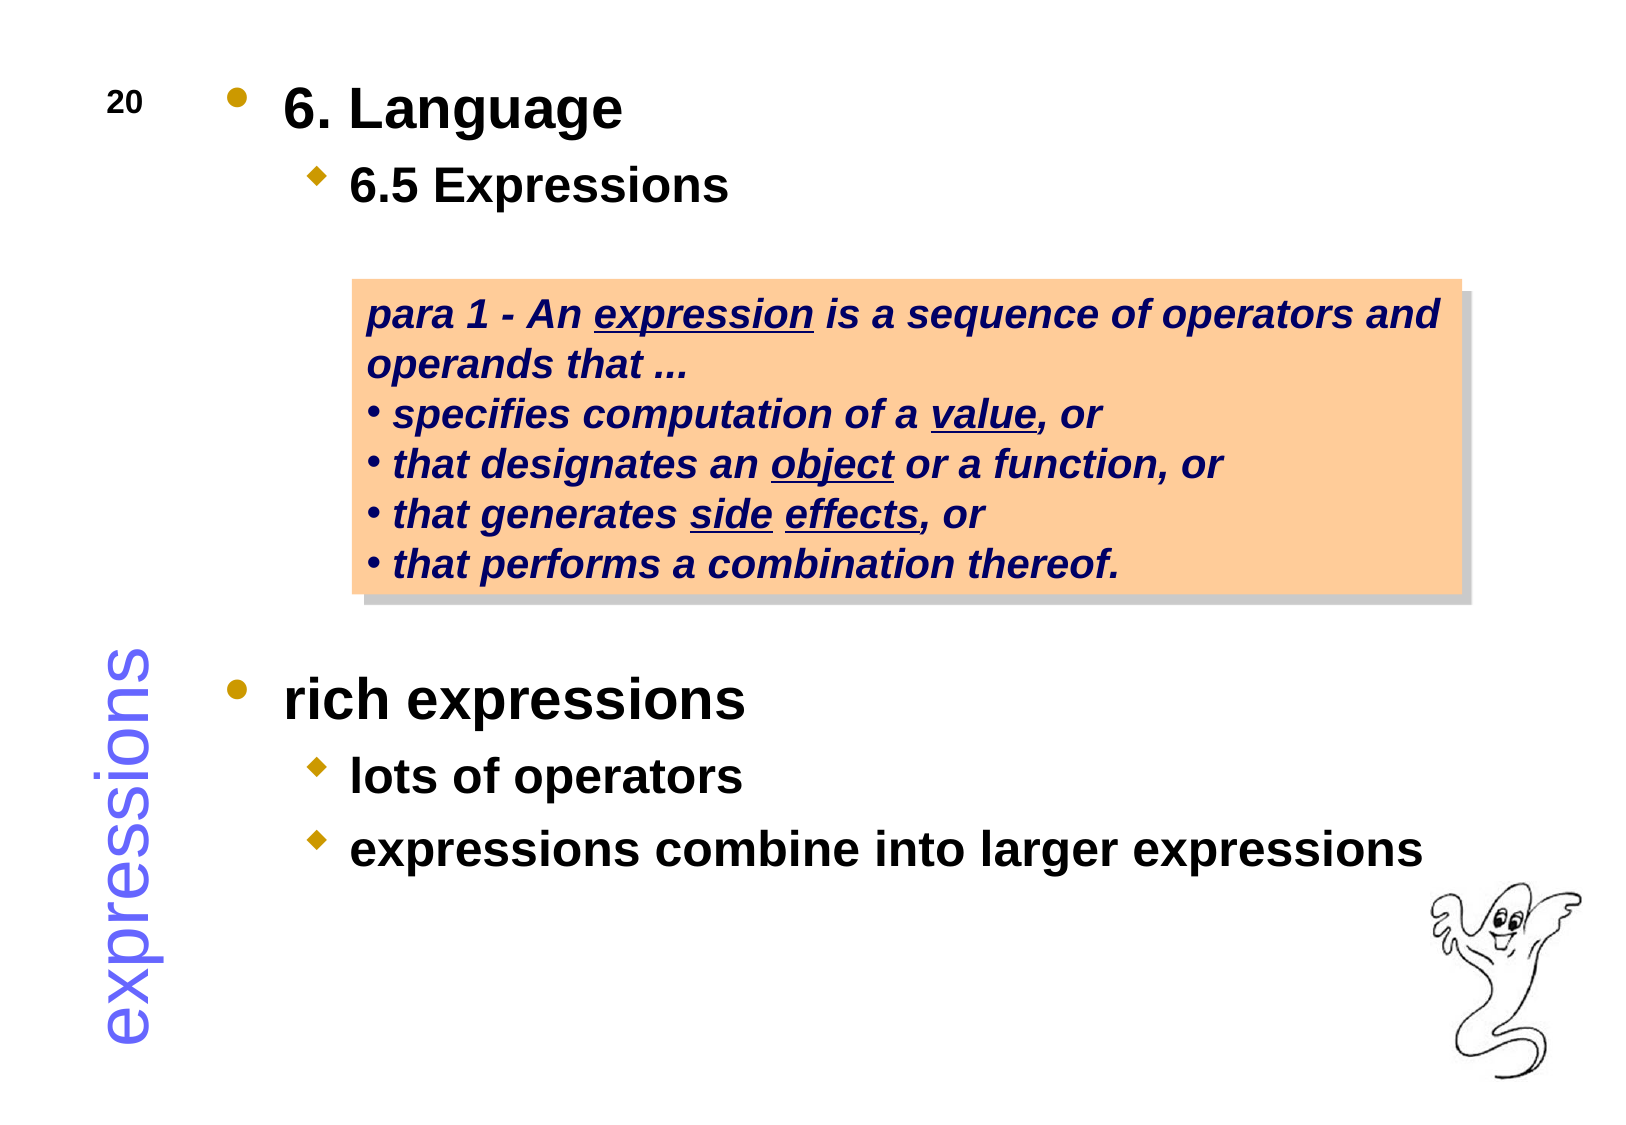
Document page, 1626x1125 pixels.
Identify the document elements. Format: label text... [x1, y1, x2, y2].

list 6. Language 6.5 Expressions rich expressions lots of operators expressions combine into larger expressions [212, 62, 1550, 1063]
picture [1430, 881, 1585, 1083]
title expressions [50, 187, 188, 1063]
text_box para 1 - An expression is a sequence of operators and operands that ... specifies computation of a value, or that designates an object or a function, or that generates side effects, or that performs a combination thereof. [351, 278, 1463, 595]
